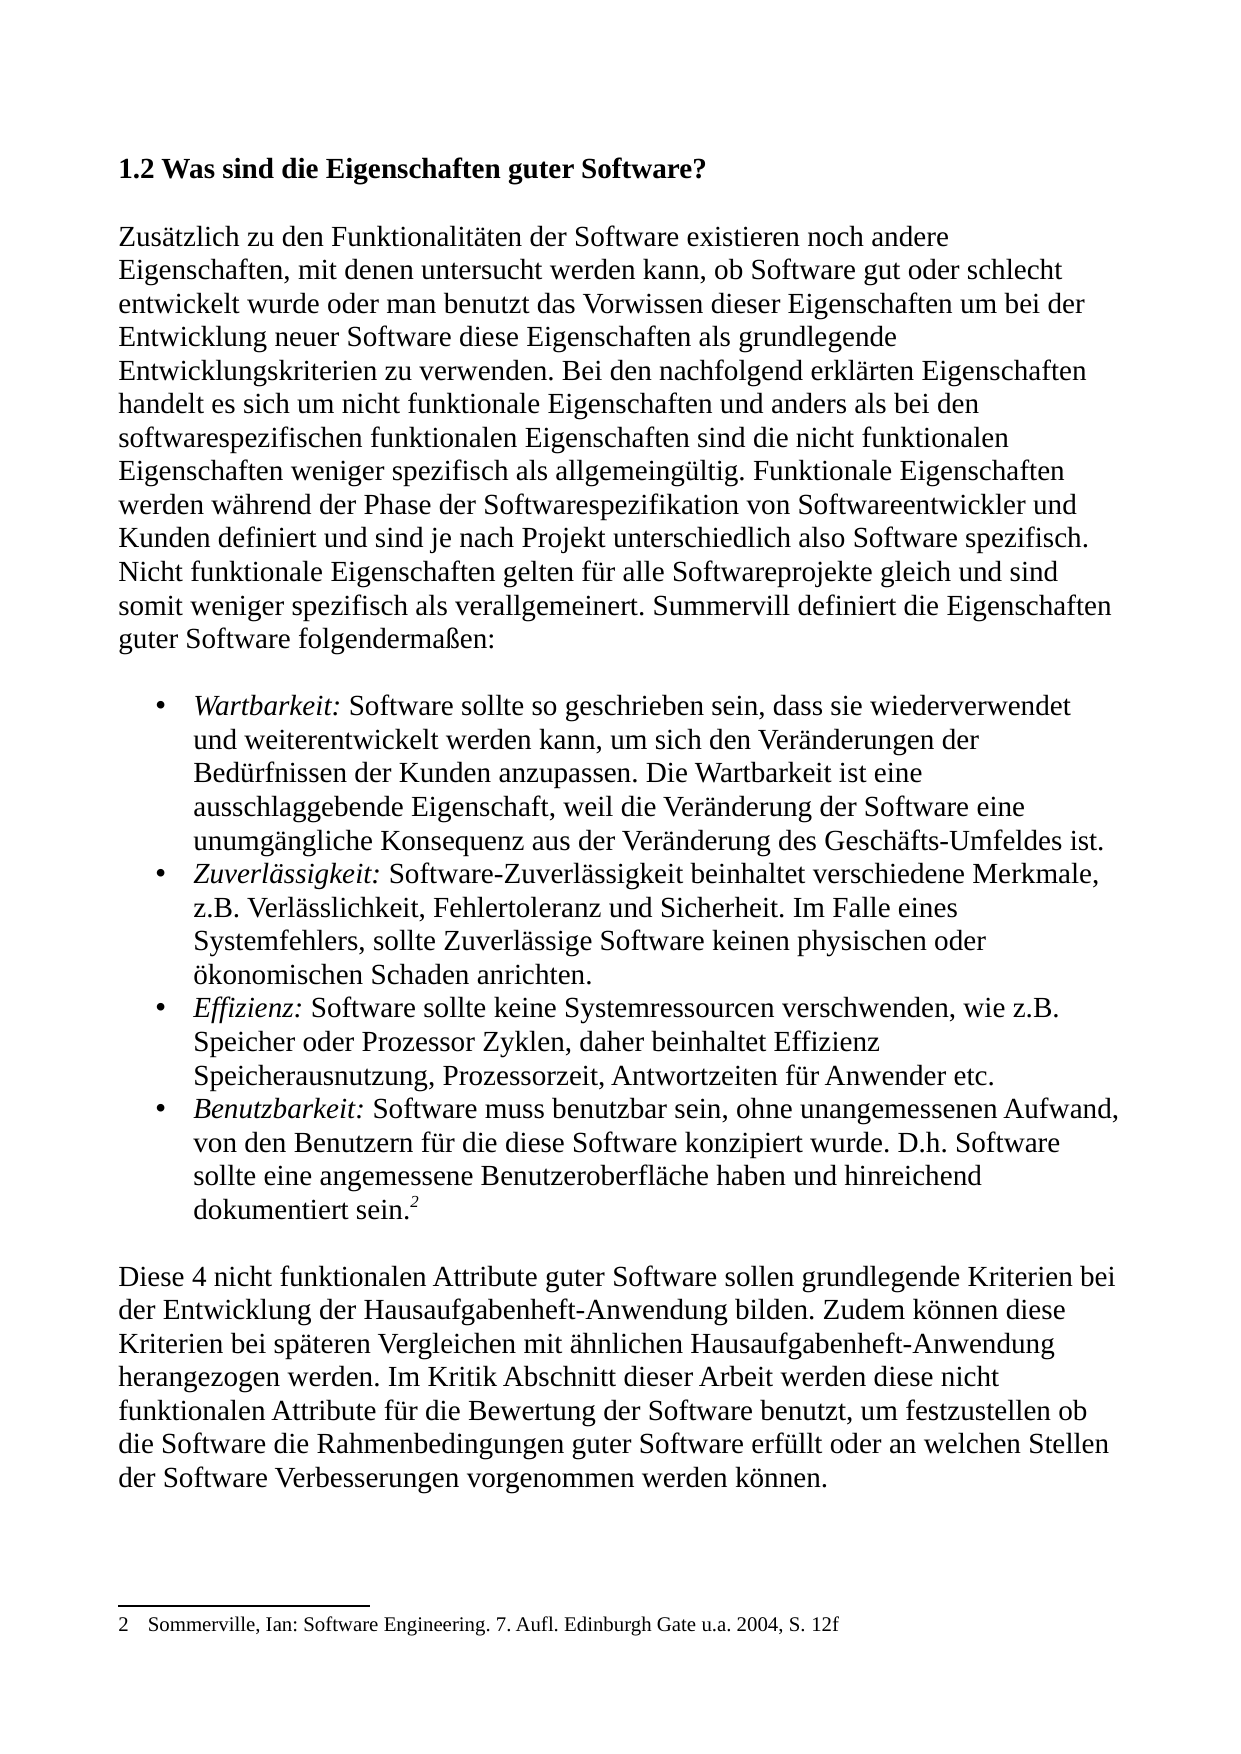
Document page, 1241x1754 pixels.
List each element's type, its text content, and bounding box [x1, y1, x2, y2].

text Zusätzlich zu den Funktionalitäten der Software existieren noch andere Eigenschaften, mit denen untersucht werden kann, ob Software gut oder schlecht entwickelt wurde oder man benutzt das Vorwissen dieser Eigenschaften um bei der Entwicklung neuer Software diese Eigenschaften als grundlegende Entwicklungskriterien zu verwenden. Bei den nachfolgend erklärten Eigenschaften handelt es sich um nicht funktionale Eigenschaften und anders als bei den softwarespezifischen funktionalen Eigenschaften sind die nicht funktionalen Eigenschaften weniger spezifisch als allgemeingültig. Funktionale Eigenschaften werden während der Phase der Softwarespezifikation von Softwareentwickler und Kunden definiert und sind je nach Projekt unterschiedlich also Software spezifisch. Nicht funktionale Eigenschaften gelten für alle Softwareprojekte gleich und sind somit weniger spezifisch als verallgemeinert. Summervill definiert die Eigenschaften guter Software folgendermaßen: [118, 219, 1122, 655]
text Diese 4 nicht funktionalen Attribute guter Software sollen grundlegende Kriterien bei der Entwicklung der Hausaufgabenheft-Anwendung bilden. Zudem können diese Kriterien bei späteren Vergleichen mit ähnlichen Hausaufgabenheft-Anwendung herangezogen werden. Im Kritik Abschnitt dieser Arbeit werden diese nicht funktionalen Attribute für die Bewertung der Software benutzt, um festzustellen ob die Software die Rahmenbedingungen guter Software erfüllt oder an welchen Stellen der Software Verbesserungen vorgenommen werden können. [118, 1259, 1122, 1494]
list Zuverlässigkeit: Software-Zuverlässigkeit beinhaltet verschiedene Merkmale, z.B. Verlässlichkeit, Fehlertoleranz und Sicherheit. Im Falle eines Systemfehlers, sollte Zuverlässige Software keinen physischen oder ökonomischen Schaden anrichten. [156, 856, 1122, 990]
list Effizienz: Software sollte keine Systemressourcen verschwenden, wie z.B. Speicher oder Prozessor Zyklen, daher beinhaltet Effizienz Speicherausnutzung, Prozessorzeit, Antwortzeiten für Anwender etc. [156, 990, 1122, 1091]
text 1.2 Was sind die Eigenschaften guter Software? [118, 152, 1122, 185]
list Benutzbarkeit: Software muss benutzbar sein, ohne unangemessenen Aufwand, von den Benutzern für die diese Software konzipiert wurde. D.h. Software sollte eine angemessene Benutzeroberfläche haben und hinreichend dokumentiert sein. [156, 1091, 1122, 1225]
list Wartbarkeit: Software sollte so geschrieben sein, dass sie wiederverwendet und weiterentwickelt werden kann, um sich den Veränderungen der Bedürfnissen der Kunden anzupassen. Die Wartbarkeit ist eine ausschlaggebende Eigenschaft, weil die Veränderung der Software eine unumgängliche Konsequenz aus der Veränderung des Geschäfts-Umfeldes ist. [156, 688, 1122, 856]
list Sommerville, Ian: Software Engineering. 7. Aufl. Edinburgh Gate u.a. 2004, S. 12f [118, 1612, 1122, 1636]
